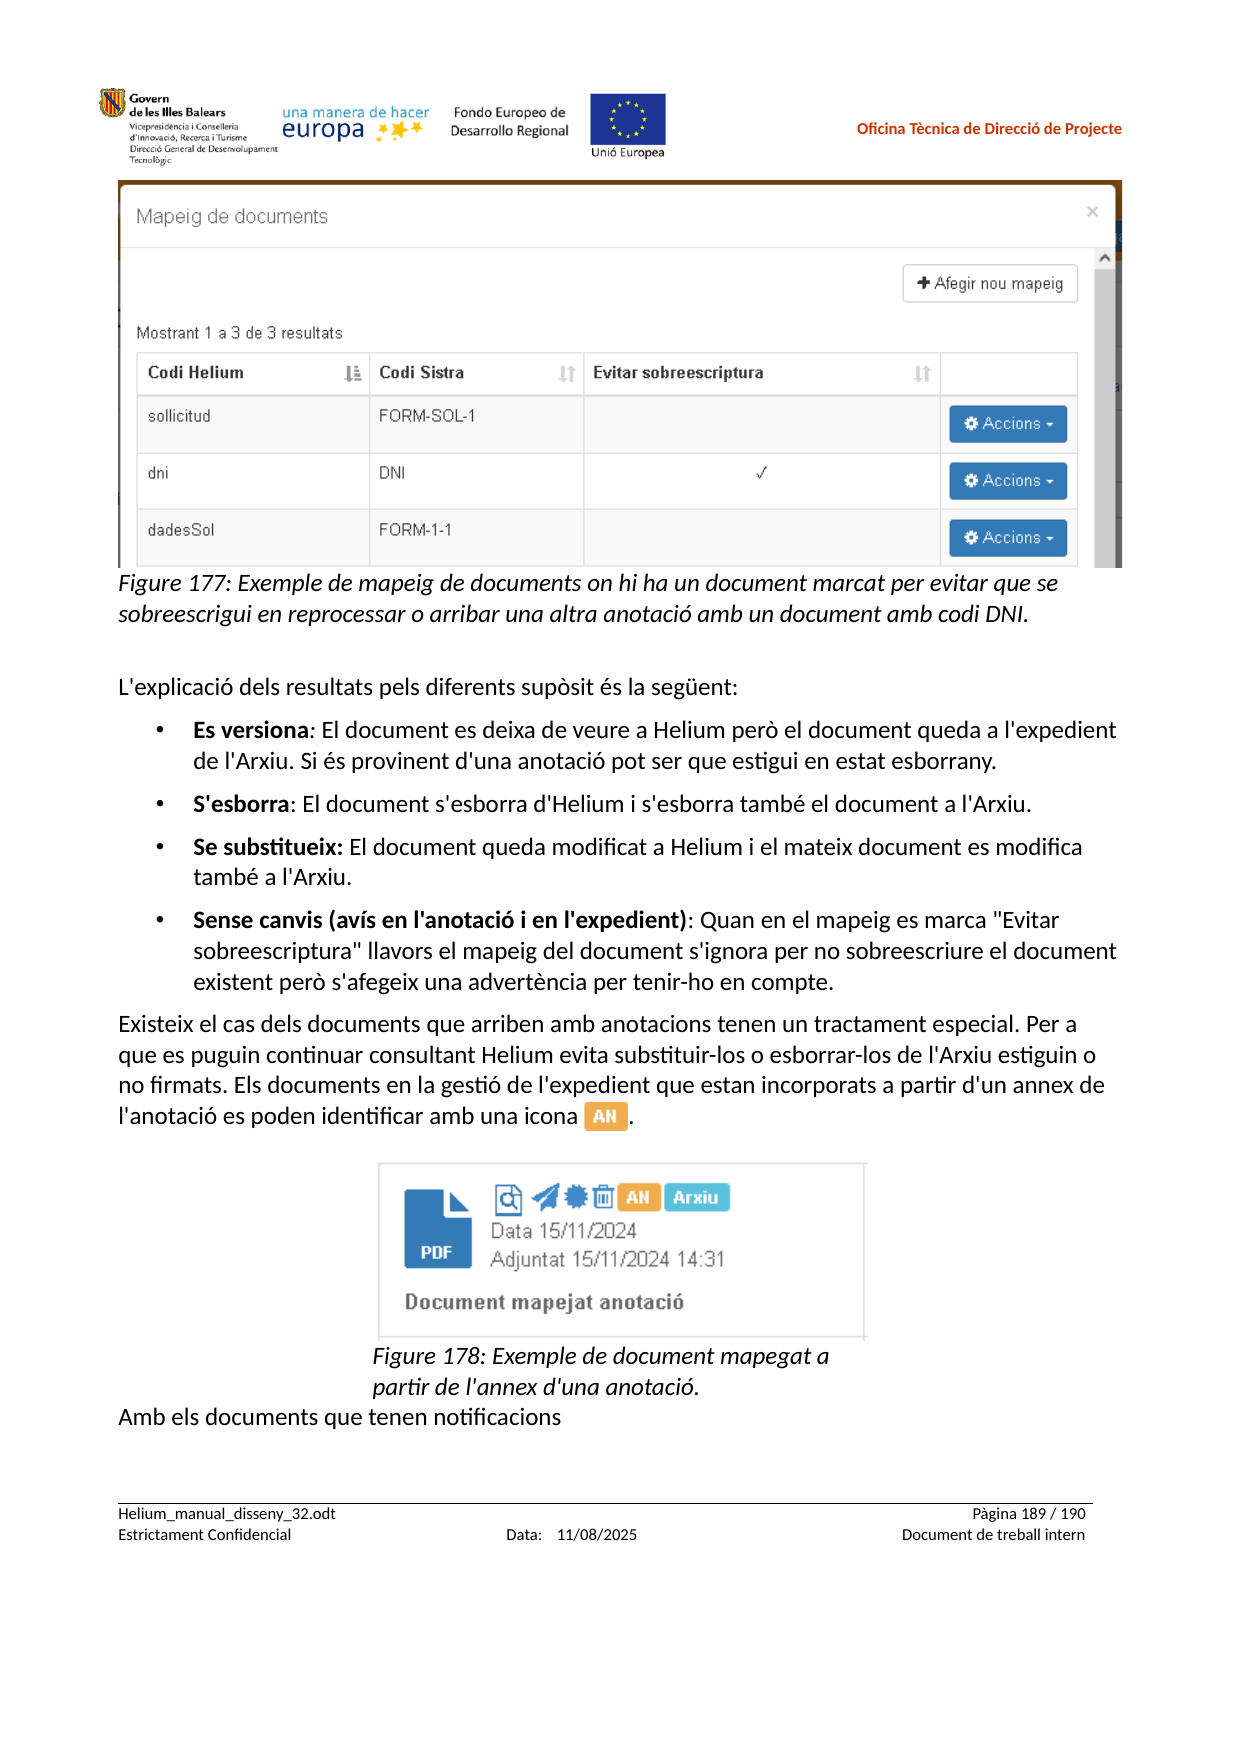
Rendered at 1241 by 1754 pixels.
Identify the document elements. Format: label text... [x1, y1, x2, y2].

text Figure 178: Exemple de document mapegat a partir de l'annex d'una anotació. [372, 1341, 868, 1401]
list Es versiona: El document es deixa de veure a Helium però el document queda a l'expedient de l'Arxiu. Si és provinent d'una anotació pot ser que estigui en estat esborrany. [156, 714, 1122, 776]
picture [99, 87, 668, 166]
text Existeix el cas dels documents que arriben amb anotacions tenen un tractament especial. Per a que es puguin continuar consultant Helium evita substituir-los o esborrar-los de l'Arxiu estiguin o no firmats. Els documents en la gestió de l'expedient que estan incorporats a partir d'un annex de l'anotació es poden identificar amb una icona . [118, 1009, 1122, 1131]
text L'explicació dels resultats pels diferents supòsit és la següent: [118, 671, 1122, 702]
text Figure 177: Exemple de mapeig de documents on hi ha un document marcat per evitar que se sobreescrigui en reprocessar o arribar una altra anotació amb un document amb codi DNI. [118, 568, 1122, 628]
list S'esborra: El document s'esborra d'Helium i s'esborra també el document a l'Arxiu. [156, 788, 1122, 818]
list Se substitueix: El document queda modificat a Helium i el mateix document es modifica també a l'Arxiu. [156, 831, 1122, 892]
picture [584, 1102, 628, 1131]
picture [118, 180, 1123, 568]
list Sense canvis (avís en l'anotació i en l'expedient): Quan en el mapeig es marca "Evitar sobreescriptura" llavors el mapeig del document s'ignora per no sobreescriure el document existent però s'afegeix una advertència per tenir-ho en compte. [156, 904, 1122, 996]
picture [372, 1155, 868, 1341]
text Amb els documents que tenen notificacions [118, 1338, 1122, 1432]
